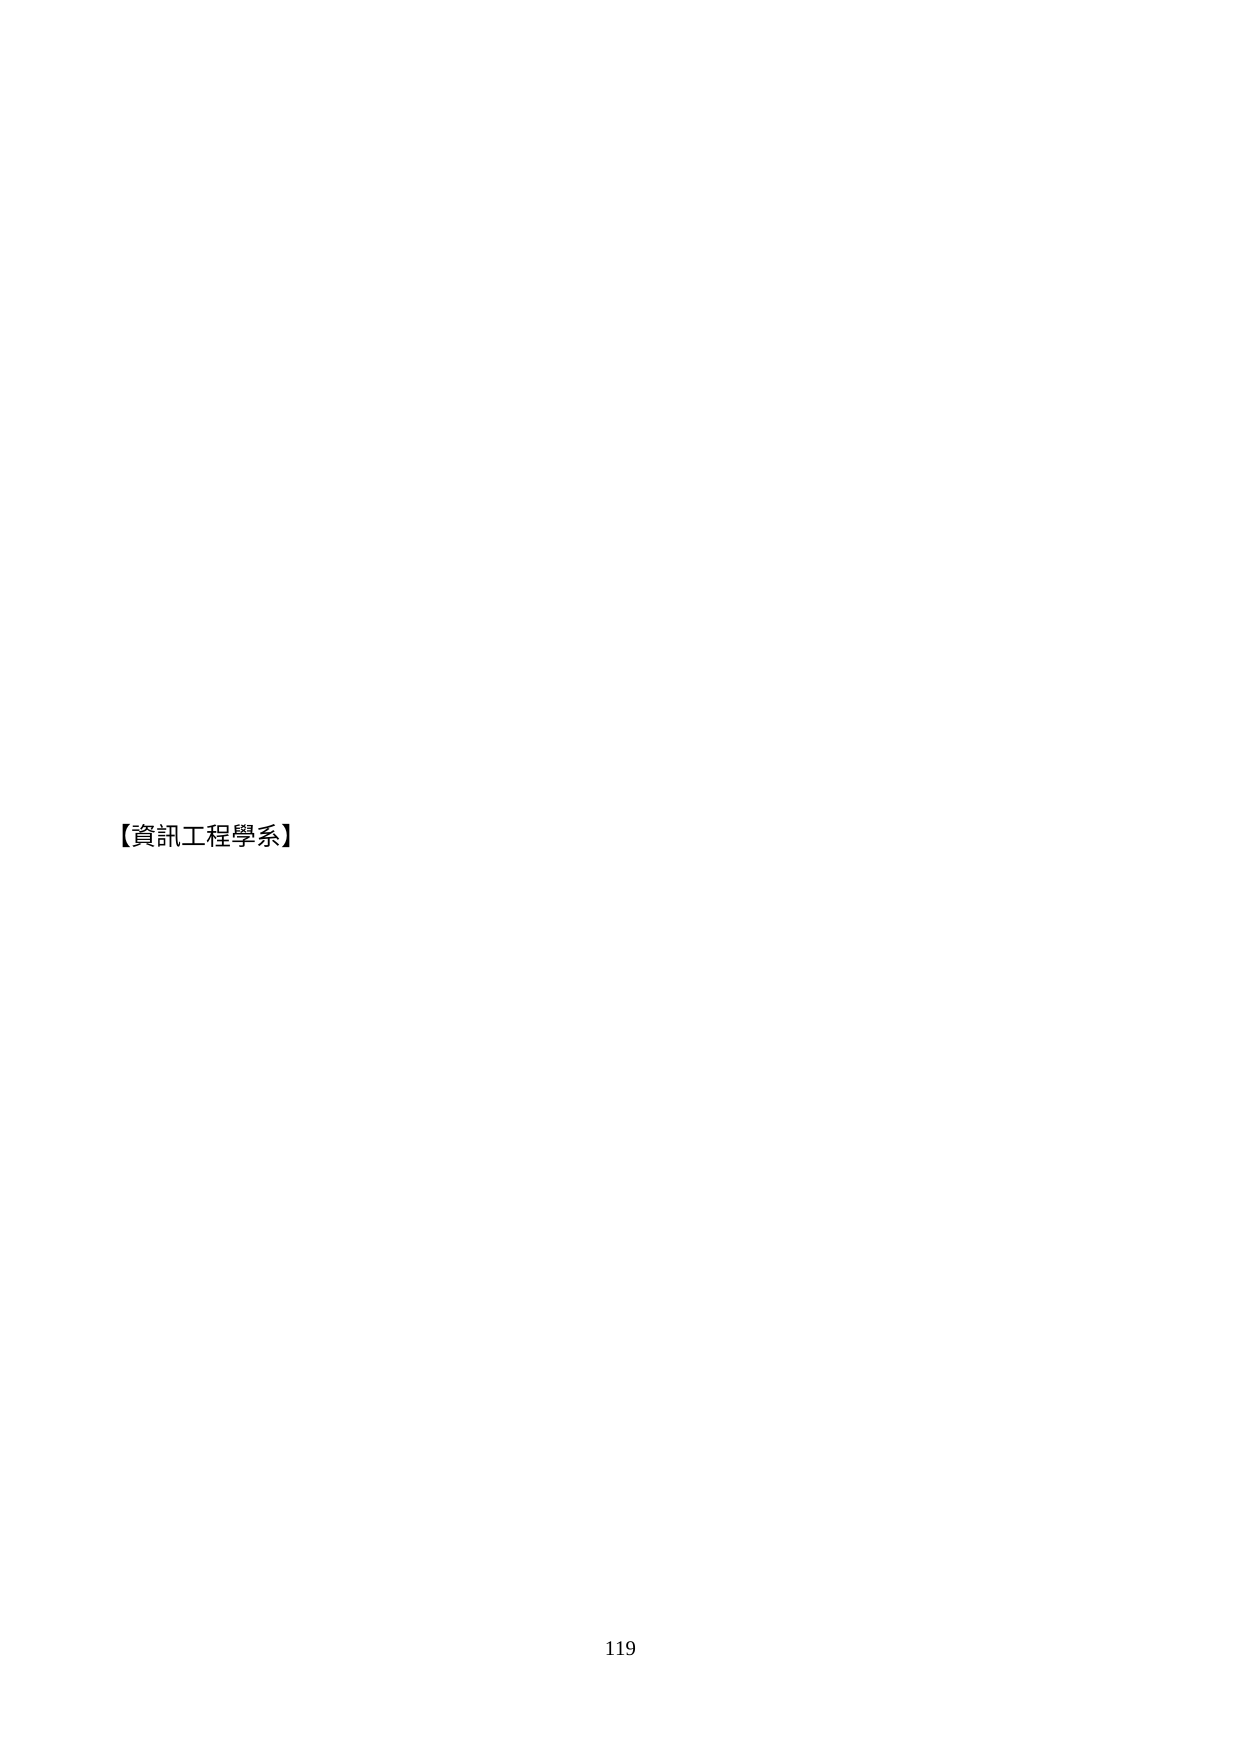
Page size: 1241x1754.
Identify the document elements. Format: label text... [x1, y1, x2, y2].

text 【資訊工程學系】 [106, 816, 1122, 852]
